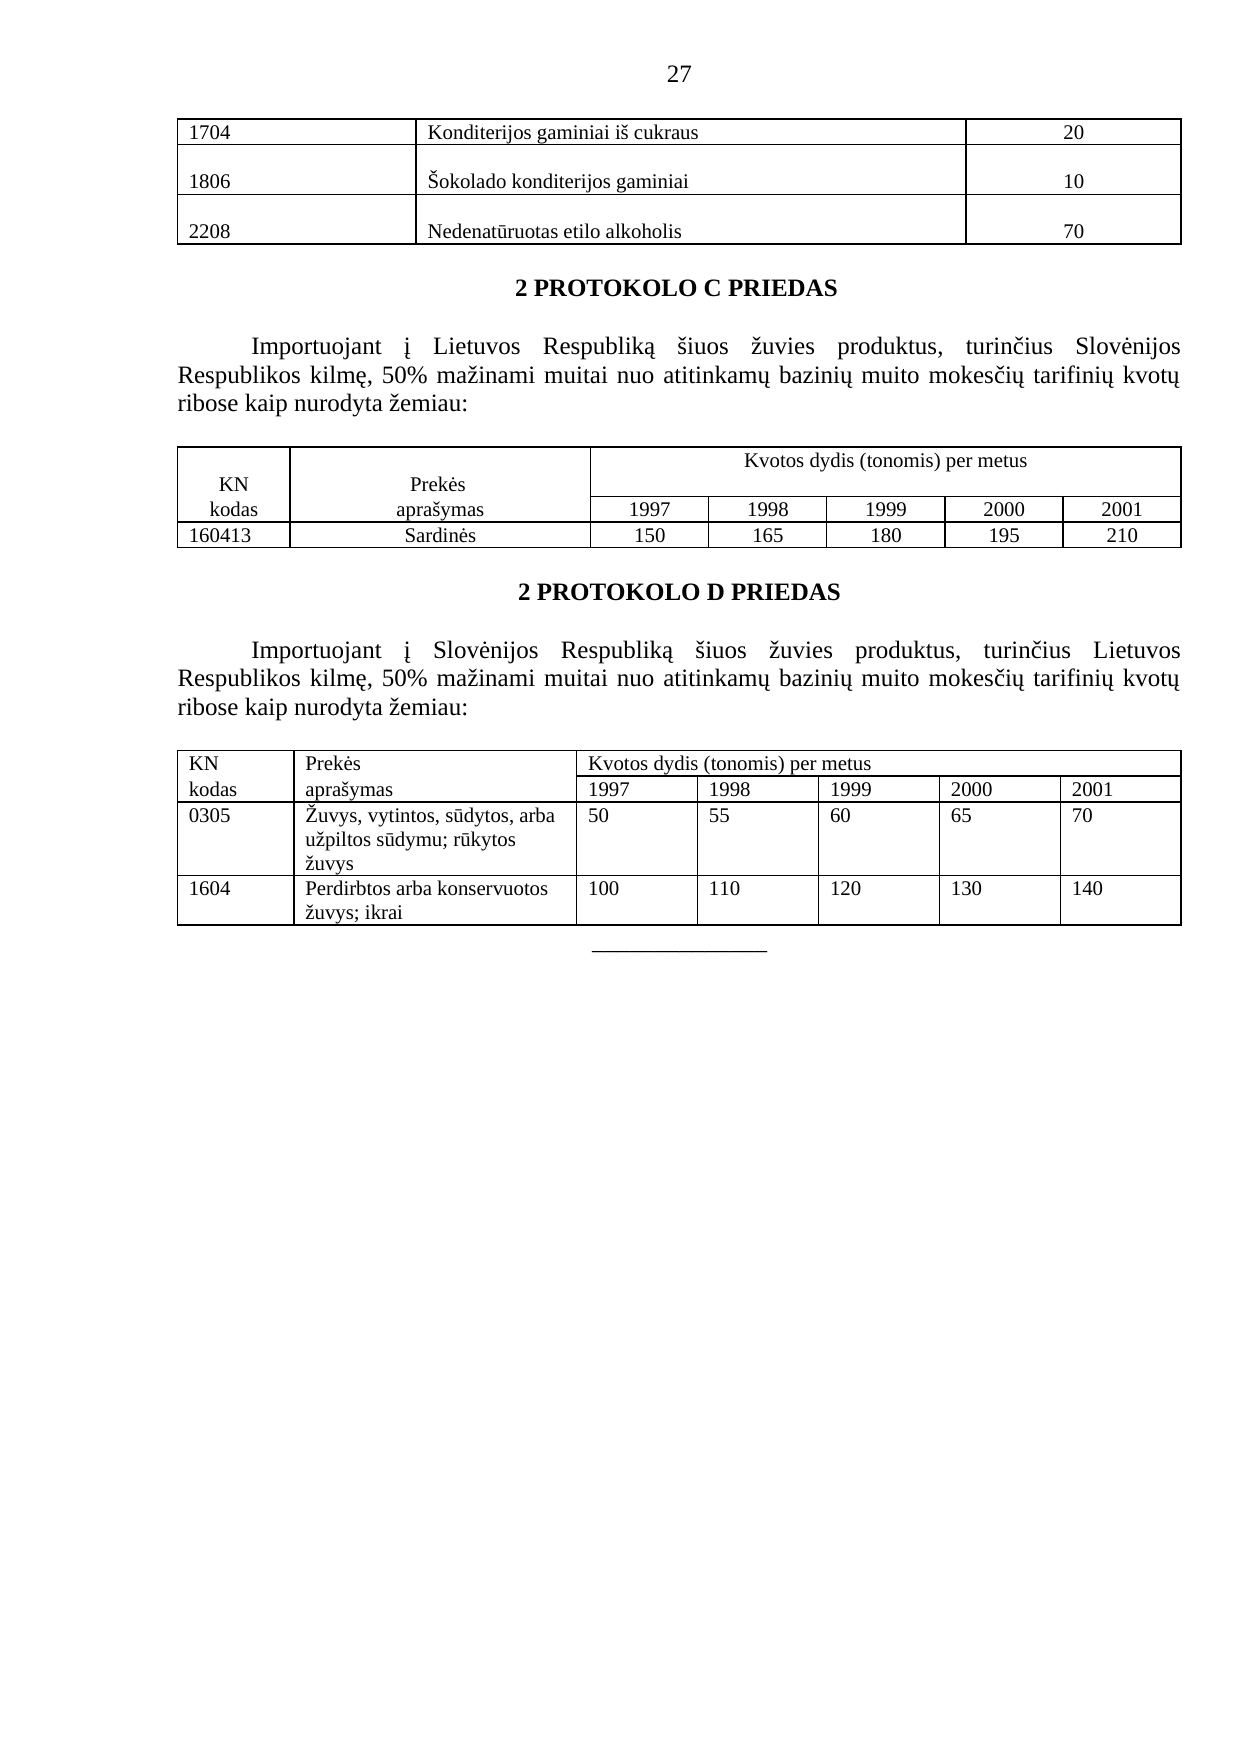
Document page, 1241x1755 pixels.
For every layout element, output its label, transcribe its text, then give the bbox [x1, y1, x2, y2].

table_cell 100 [577, 876, 697, 924]
table_cell 2000 [946, 497, 1062, 521]
table_cell 140 [1061, 876, 1180, 924]
table_cell 1997 [591, 497, 708, 521]
table_header Kvotos dydis (tonomis) per metus [577, 751, 1180, 775]
table_cell Nedenatūruotas etilo alkoholis [417, 195, 965, 243]
table_cell Žuvys, vytintos, sūdytos, arba užpiltos sūdymu; rūkytos žuvys [295, 803, 576, 875]
table_cell 120 [819, 876, 939, 924]
table_header Prekės [291, 448, 590, 496]
table_cell 1704 [178, 120, 415, 144]
table_cell 195 [946, 523, 1062, 547]
table_cell Sardinės [291, 523, 590, 547]
table_cell 130 [940, 876, 1060, 924]
table_cell 1604 [178, 876, 293, 924]
table_cell 150 [591, 523, 708, 547]
text Importuojant į Slovėnijos Respubliką šiuos žuvies produktus, turinčius Lietuvos Respublikos kilmę, 50% mažinami muitai nuo atitinkamų bazinių muito mokesčių tarifinių kvotų ribose kaip nurodyta žemiau: [177, 635, 1181, 721]
table_cell kodas [178, 775, 293, 801]
table_cell 55 [698, 803, 818, 875]
text ______________ [177, 926, 1181, 955]
table_cell 0305 [178, 803, 293, 875]
table_cell 10 [967, 145, 1180, 193]
table_header KN [178, 448, 289, 496]
table_cell 1999 [827, 497, 944, 521]
table_cell 1998 [709, 497, 826, 521]
table_cell 70 [967, 195, 1180, 243]
table_cell 1998 [698, 777, 818, 801]
table_cell 2001 [1064, 497, 1180, 521]
table_cell 110 [698, 876, 818, 924]
table_cell aprašymas [291, 496, 590, 521]
table_cell kodas [178, 496, 289, 521]
table_cell 2208 [178, 195, 415, 243]
table_cell 165 [709, 523, 826, 547]
table_cell 160413 [178, 523, 289, 547]
table_cell 65 [940, 803, 1060, 875]
table_cell Šokolado konditerijos gaminiai [417, 145, 965, 193]
table_cell 20 [967, 120, 1180, 144]
table_cell 1997 [577, 777, 697, 801]
table_cell 210 [1064, 523, 1180, 547]
table_cell Konditerijos gaminiai iš cukraus [417, 120, 965, 144]
table_cell 60 [819, 803, 939, 875]
text 2 PROTOKOLO D PRIEDAS [177, 577, 1181, 606]
table_header Kvotos dydis (tonomis) per metus [591, 448, 1180, 496]
table_cell aprašymas [295, 775, 576, 801]
table_header Prekės [295, 751, 576, 775]
table_cell Perdirbtos arba konservuotos žuvys; ikrai [295, 876, 576, 924]
table_cell 2001 [1061, 777, 1180, 801]
text Importuojant į Lietuvos Respubliką šiuos žuvies produktus, turinčius Slovėnijos Respublikos kilmę, 50% mažinami muitai nuo atitinkamų bazinių muito mokesčių tarifinių kvotų ribose kaip nurodyta žemiau: [177, 331, 1181, 417]
table_cell 1999 [819, 777, 939, 801]
table_cell 70 [1061, 803, 1180, 875]
table_cell 50 [577, 803, 697, 875]
table_cell 1806 [178, 145, 415, 193]
text 2 PROTOKOLO C PRIEDAS [177, 273, 1181, 302]
table_cell 180 [827, 523, 944, 547]
table_header KN [178, 751, 293, 775]
table_cell 2000 [940, 777, 1060, 801]
